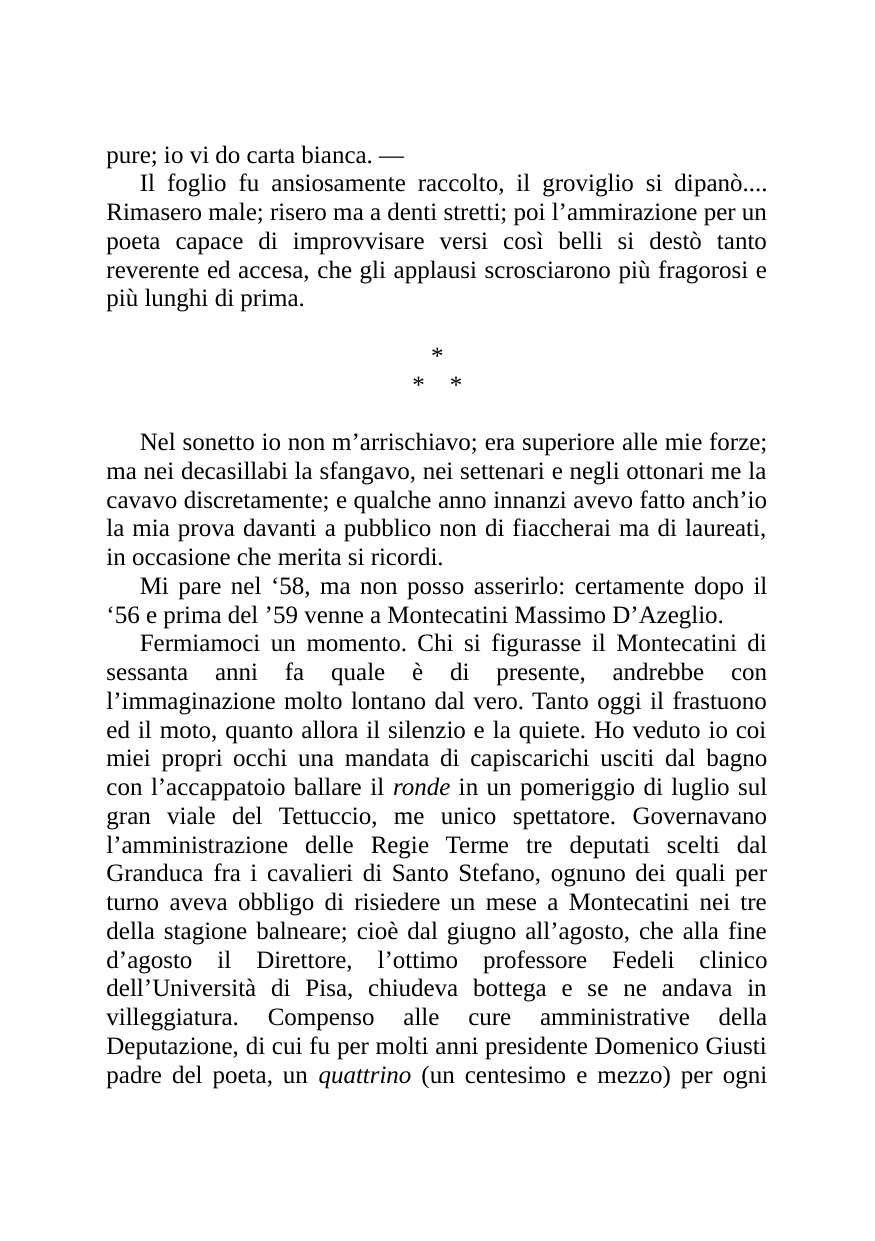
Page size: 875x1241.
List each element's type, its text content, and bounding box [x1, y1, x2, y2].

text pure; io vi do carta bianca. — [106, 140, 768, 168]
text Nel sonetto io non m’arrischiavo; era superiore alle mie forze; ma nei decasillabi la sfangavo, nei settenari e negli ottonari me la cavavo discretamente; e qualche anno innanzi avevo fatto anch’io la mia prova davanti a pubblico non di fiaccherai ma di laureati, in occasione che merita si ricordi. [106, 427, 768, 571]
text Il foglio fu ansiosamente raccolto, il groviglio si dipanò.... Rimasero male; risero ma a denti stretti; poi l’ammirazione per un poeta capace di improvvisare versi così belli si destò tanto reverente ed accesa, che gli applausi scrosciarono più fragorosi e più lunghi di prima. [106, 168, 768, 312]
text * [106, 341, 768, 370]
text Mi pare nel ‘58, ma non posso asserirlo: certamente dopo il ‘56 e prima del ’59 venne a Montecatini Massimo D’Azeglio. [106, 571, 768, 628]
text Fermiamoci un momento. Chi si figurasse il Montecatini di sessanta anni fa quale è di presente, andrebbe con l’immaginazione molto lontano dal vero. Tanto oggi il frastuono ed il moto, quanto allora il silenzio e la quiete. Ho veduto io coi miei propri occhi una mandata di capiscarichi usciti dal bagno con l’accappatoio ballare il ronde in un pomeriggio di luglio sul gran viale del Tettuccio, me unico spettatore. Governavano l’amministrazione delle Regie Terme tre deputati scelti dal Granduca fra i cavalieri di Santo Stefano, ognuno dei quali per turno aveva obbligo di risiedere un mese a Montecatini nei tre della stagione balneare; cioè dal giugno all’agosto, che alla fine d’agosto il Direttore, l’ottimo professore Fedeli clinico dell’Università di Pisa, chiudeva bottega e se ne andava in villeggiatura. Compenso alle cure amministrative della Deputazione, di cui fu per molti anni presidente Domenico Giusti padre del poeta, un quattrino (un centesimo e mezzo) per ogni [106, 628, 768, 1088]
text * * [106, 370, 768, 398]
